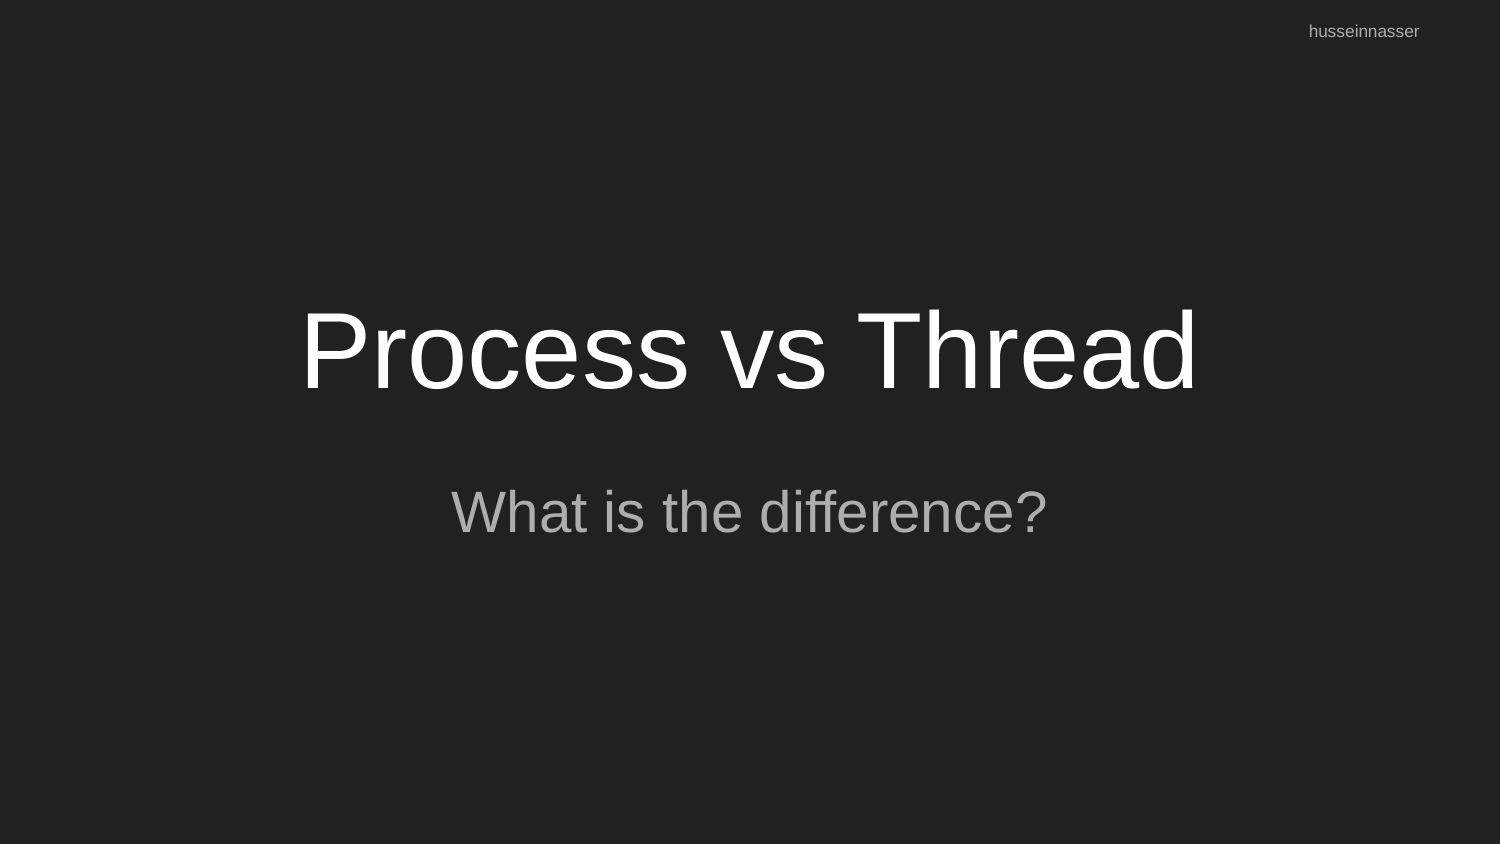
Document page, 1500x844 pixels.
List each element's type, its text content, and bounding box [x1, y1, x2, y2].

subtitle What is the difference? [51, 464, 1449, 595]
title Process vs Thread [51, 90, 1449, 427]
subtitle husseinnasser [1236, 11, 1492, 53]
